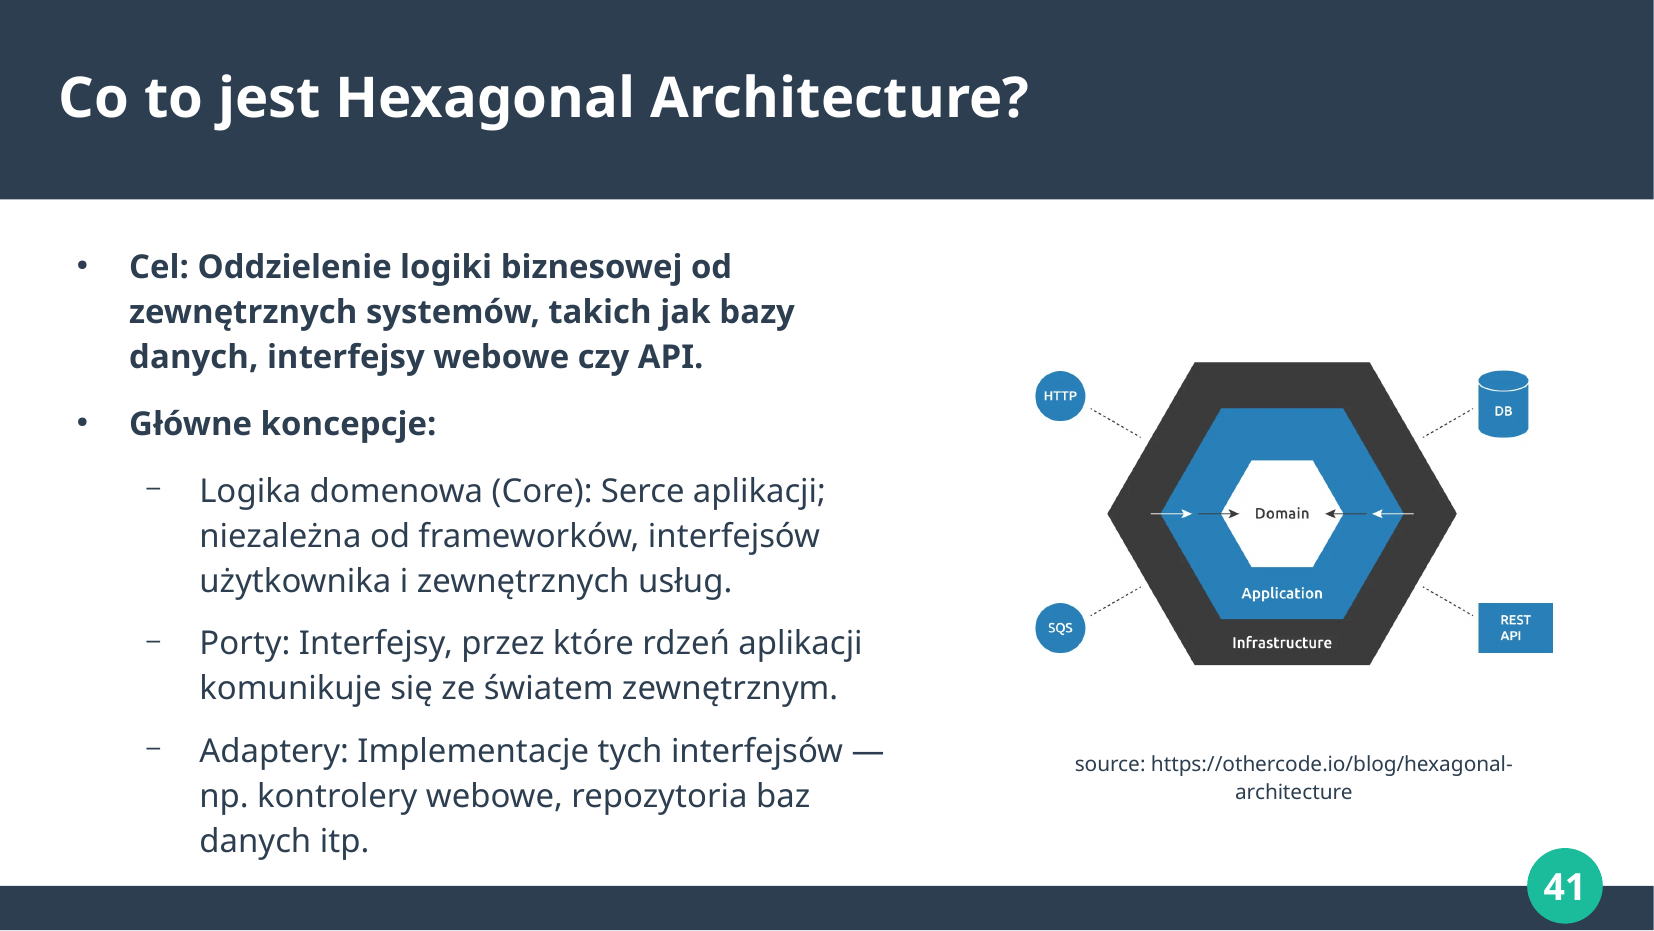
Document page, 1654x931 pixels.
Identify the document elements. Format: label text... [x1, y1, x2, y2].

picture [937, 299, 1651, 728]
title Co to jest Hexagonal Architecture? [59, 37, 1595, 156]
list Cel: Oddzielenie logiki biznesowej od zewnętrznych systemów, takich jak bazy danych, interfejsy webowe czy API. Główne koncepcje: Logika domenowa (Core): Serce aplikacji; niezależna od frameworków, interfejsów użytkownika i zewnętrznych usług. Porty: Interfejsy, przez które rdzeń aplikacji komunikuje się ze światem zewnętrznym. Adaptery: Implementacje tych interfejsów — np. kontrolery webowe, repozytoria baz danych itp. [59, 243, 901, 864]
text_box source: https://othercode.io/blog/hexagonal-architecture [1012, 727, 1576, 828]
